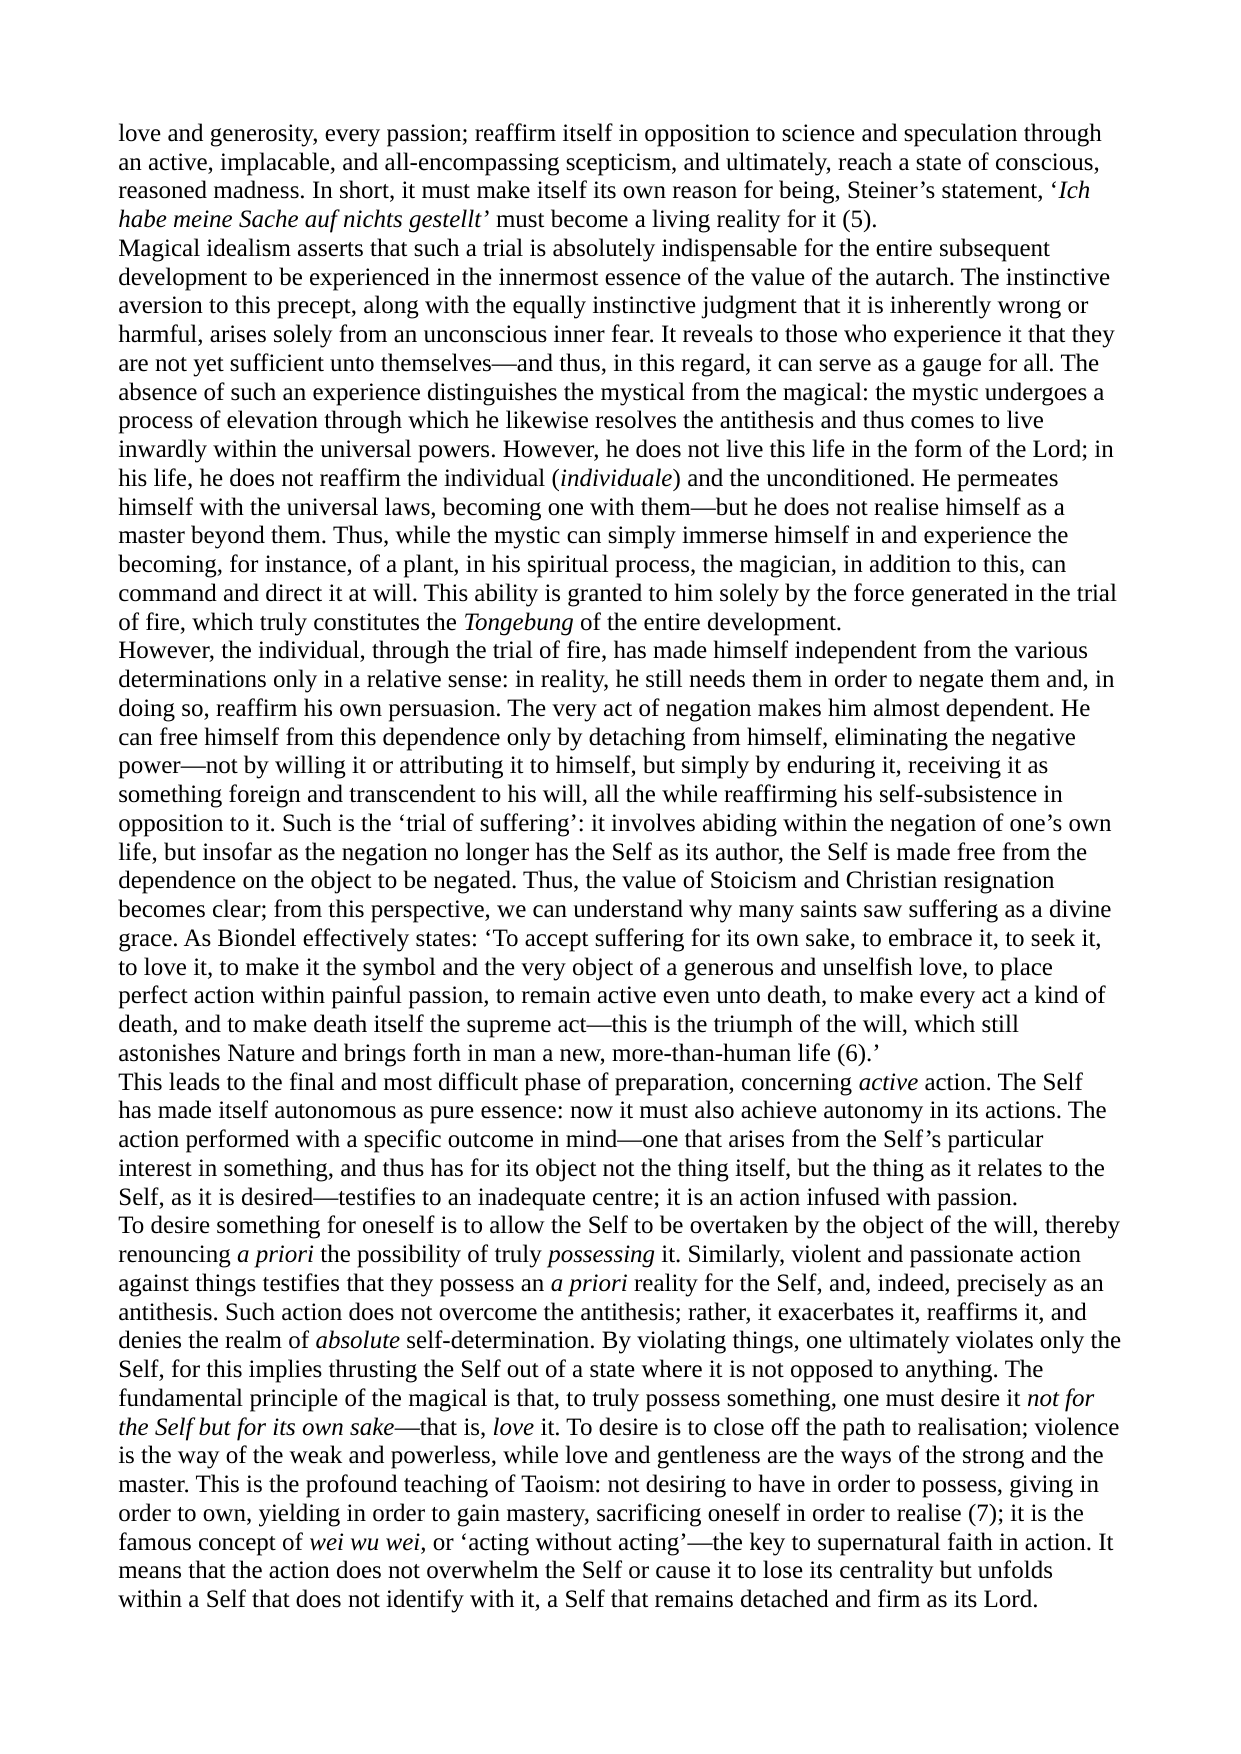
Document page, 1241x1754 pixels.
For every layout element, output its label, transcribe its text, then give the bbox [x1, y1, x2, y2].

text Magical idealism asserts that such a trial is absolutely indispensable for the entire subsequent development to be experienced in the innermost essence of the value of the autarch. The instinctive aversion to this precept, along with the equally instinctive judgment that it is inherently wrong or harmful, arises solely from an unconscious inner fear. It reveals to those who experience it that they are not yet sufficient unto themselves—and thus, in this regard, it can serve as a gauge for all. The absence of such an experience distinguishes the mystical from the magical: the mystic undergoes a process of elevation through which he likewise resolves the antithesis and thus comes to live inwardly within the universal powers. However, he does not live this life in the form of the Lord; in his life, he does not reaffirm the individual (individuale) and the unconditioned. He permeates himself with the universal laws, becoming one with them—but he does not realise himself as a master beyond them. Thus, while the mystic can simply immerse himself in and experience the becoming, for instance, of a plant, in his spiritual process, the magician, in addition to this, can command and direct it at will. This ability is granted to him solely by the force generated in the trial of fire, which truly constitutes the Tongebung of the entire development. [118, 233, 1122, 636]
text However, the individual, through the trial of fire, has made himself independent from the various determinations only in a relative sense: in reality, he still needs them in order to negate them and, in doing so, reaffirm his own persuasion. The very act of negation makes him almost dependent. He can free himself from this dependence only by detaching from himself, eliminating the negative power—not by willing it or attributing it to himself, but simply by enduring it, receiving it as something foreign and transcendent to his will, all the while reaffirming his self-subsistence in opposition to it. Such is the ‘trial of suffering’: it involves abiding within the negation of one’s own life, but insofar as the negation no longer has the Self as its author, the Self is made free from the dependence on the object to be negated. Thus, the value of Stoicism and Christian resignation becomes clear; from this perspective, we can understand why many saints saw suffering as a divine grace. As Biondel effectively states: ‘To accept suffering for its own sake, to embrace it, to seek it, to love it, to make it the symbol and the very object of a generous and unselfish love, to place perfect action within painful passion, to remain active even unto death, to make every act a kind of death, and to make death itself the supreme act—this is the triumph of the will, which still astonishes Nature and brings forth in man a new, more-than-human life (6).’ [118, 636, 1122, 1067]
text love and generosity, every passion; reaffirm itself in opposition to science and speculation through an active, implacable, and all-encompassing scepticism, and ultimately, reach a state of conscious, reasoned madness. In short, it must make itself its own reason for being, Steiner’s statement, ‘Ich habe meine Sache auf nichts gestellt’ must become a living reality for it (5). [118, 118, 1122, 233]
text To desire something for oneself is to allow the Self to be overtaken by the object of the will, thereby renouncing a priori the possibility of truly possessing it. Similarly, violent and passionate action against things testifies that they possess an a priori reality for the Self, and, indeed, precisely as an antithesis. Such action does not overcome the antithesis; rather, it exacerbates it, reaffirms it, and denies the realm of absolute self-determination. By violating things, one ultimately violates only the Self, for this implies thrusting the Self out of a state where it is not opposed to anything. The fundamental principle of the magical is that, to truly possess something, one must desire it not for the Self but for its own sake—that is, love it. To desire is to close off the path to realisation; violence is the way of the weak and powerless, while love and gentleness are the ways of the strong and the master. This is the profound teaching of Taoism: not desiring to have in order to possess, giving in order to own, yielding in order to gain mastery, sacrificing oneself in order to realise (7); it is the famous concept of wei wu wei, or ‘acting without acting’—the key to supernatural faith in action. It means that the action does not overwhelm the Self or cause it to lose its centrality but unfolds within a Self that does not identify with it, a Self that remains detached and firm as its Lord. [118, 1211, 1122, 1613]
text This leads to the final and most difficult phase of preparation, concerning active action. The Self has made itself autonomous as pure essence: now it must also achieve autonomy in its actions. The action performed with a specific outcome in mind—one that arises from the Self’s particular interest in something, and thus has for its object not the thing itself, but the thing as it relates to the Self, as it is desired—testifies to an inadequate centre; it is an action infused with passion. [118, 1067, 1122, 1211]
